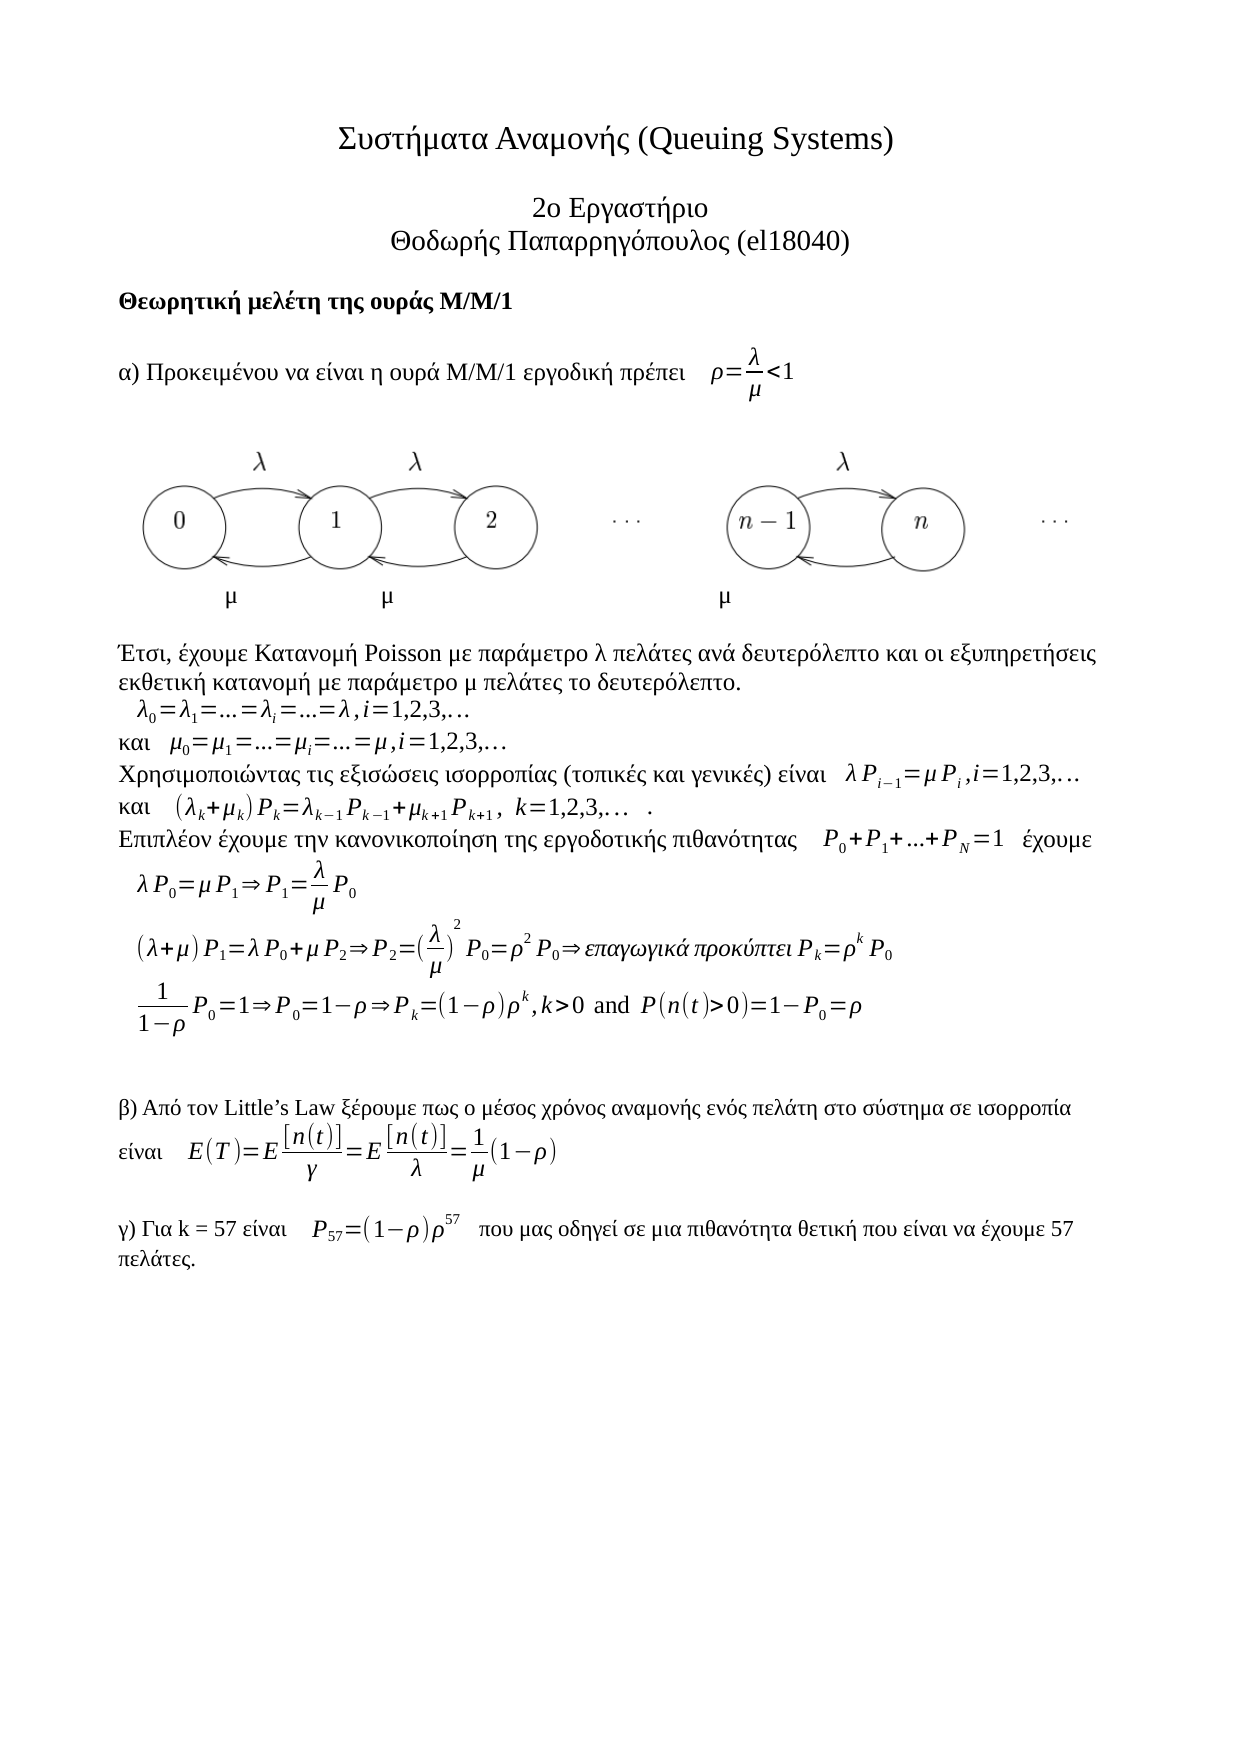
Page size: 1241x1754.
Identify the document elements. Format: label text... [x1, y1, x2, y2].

text 2ο Εργαστήριο [118, 190, 1122, 223]
text α) Προκειμένου να είναι η ουρά Μ/Μ/1 εργοδική πρέπει [118, 343, 1122, 402]
text Χρησιμοποιώντας τις εξισώσεις ισορροπίας (τοπικές και γενικές) είναικαι . [118, 759, 1122, 824]
text Θοδωρής Παπαρρηγόπουλος (el18040) [118, 223, 1122, 257]
text γ) Για k = 57 είναι που μας οδηγεί σε μια πιθανότητα θετική που είναι να έχουμε 57 πελάτες. [118, 1211, 1122, 1272]
text και [118, 727, 1122, 759]
text Συστήματα Αναμονής (Queuing Systems) [118, 118, 1122, 156]
text β) Από τον Little’s Law ξέρουμε πως ο μέσος χρόνος αναμονής ενός πελάτη στο σύστημα σε ισορροπία είναι [118, 1094, 1122, 1182]
text Επιπλέον έχουμε την κανονικοποίηση της εργοδοτικής πιθανότητας έχουμε [118, 824, 1122, 856]
picture [113, 430, 1104, 581]
text μ μ μ [118, 402, 1122, 609]
text Έτσι, έχουμε Κατανομή Poisson με παράμετρο λ πελάτες ανά δευτερόλεπτο και οι εξυπηρετήσεις εκθετική κατανομή με παράμετρο μ πελάτες το δευτερόλεπτο. [118, 638, 1122, 695]
text Θεωρητική μελέτη της ουράς Μ/Μ/1 [118, 286, 1122, 314]
